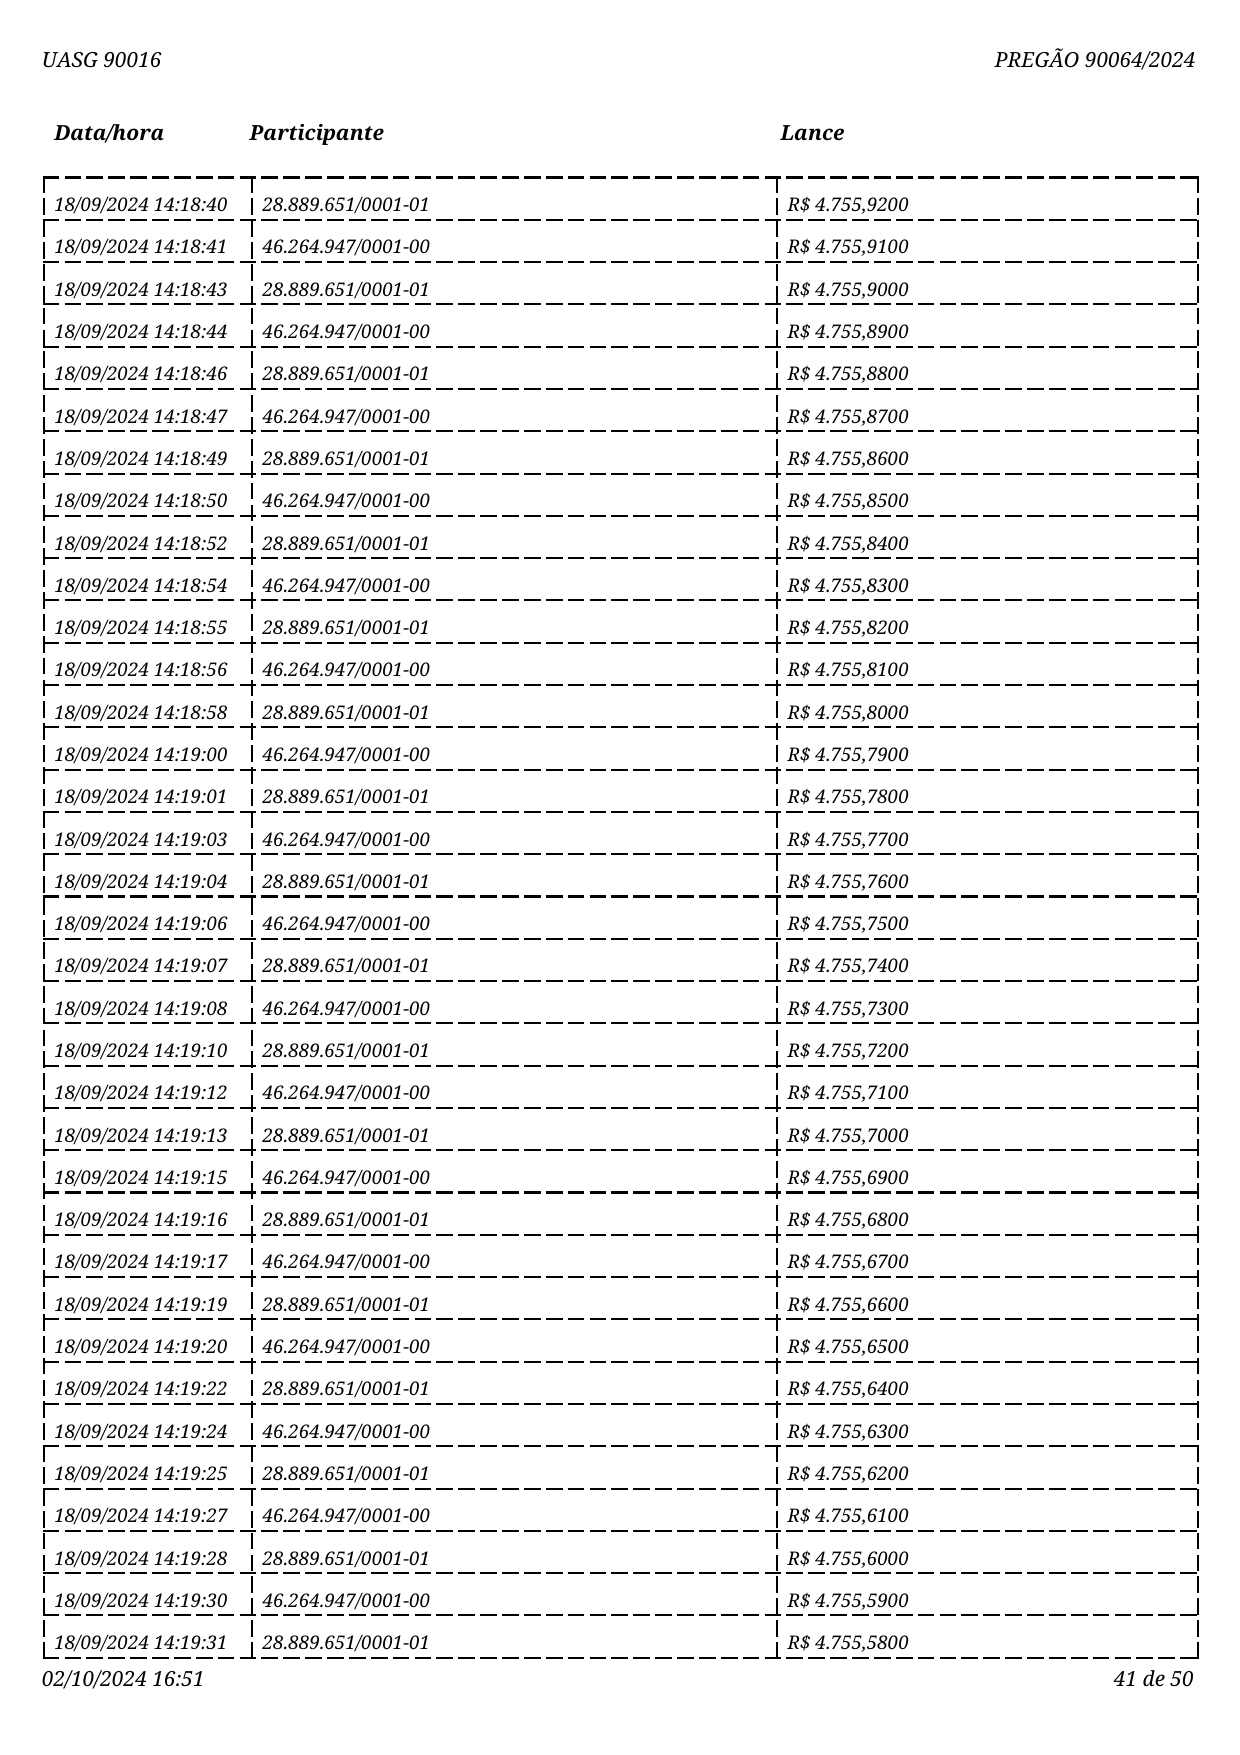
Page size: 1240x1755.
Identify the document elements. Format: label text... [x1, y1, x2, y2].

table_cell 18/09/2024 14:19:08 [44, 980, 252, 1022]
table_cell R$ 4.755,8600 [777, 430, 1198, 472]
table_cell 18/09/2024 14:19:16 [44, 1191, 252, 1234]
table_cell R$ 4.755,6900 [777, 1149, 1198, 1191]
table_cell 28.889.651/0001-01 [252, 1530, 777, 1572]
table_cell 18/09/2024 14:19:07 [44, 938, 252, 980]
table_cell R$ 4.755,6600 [777, 1276, 1198, 1318]
table_cell 18/09/2024 14:19:30 [44, 1572, 252, 1614]
table_cell 18/09/2024 14:19:13 [44, 1107, 252, 1149]
table_cell 46.264.947/0001-00 [252, 811, 777, 853]
table_cell 18/09/2024 14:19:24 [44, 1403, 252, 1445]
table_cell 28.889.651/0001-01 [252, 1614, 777, 1657]
table_cell R$ 4.755,6200 [777, 1445, 1198, 1487]
table_cell R$ 4.755,6300 [777, 1403, 1198, 1445]
table_cell 46.264.947/0001-00 [252, 1403, 777, 1445]
table_cell 46.264.947/0001-00 [252, 1572, 777, 1614]
table_cell R$ 4.755,6400 [777, 1361, 1198, 1403]
table_cell R$ 4.755,6500 [777, 1318, 1198, 1361]
table_cell 18/09/2024 14:19:10 [44, 1022, 252, 1064]
table_cell 18/09/2024 14:18:50 [44, 473, 252, 515]
table_cell R$ 4.755,7000 [777, 1107, 1198, 1149]
table_cell 46.264.947/0001-00 [252, 1234, 777, 1276]
table_cell R$ 4.755,6000 [777, 1530, 1198, 1572]
table_cell 18/09/2024 14:18:58 [44, 684, 252, 726]
table_cell R$ 4.755,8200 [777, 599, 1198, 642]
table_cell R$ 4.755,5800 [777, 1614, 1198, 1657]
table_cell 28.889.651/0001-01 [252, 515, 777, 557]
table_cell R$ 4.755,7500 [777, 895, 1198, 938]
table_cell R$ 4.755,8800 [777, 346, 1198, 388]
table_cell 46.264.947/0001-00 [252, 980, 777, 1022]
table_cell 46.264.947/0001-00 [252, 557, 777, 599]
table_header R$ 4.755,9200 [777, 176, 1198, 219]
table_cell 28.889.651/0001-01 [252, 938, 777, 980]
table_cell R$ 4.755,6100 [777, 1488, 1198, 1530]
table_header 18/09/2024 14:18:40 [44, 176, 252, 219]
table_cell R$ 4.755,6800 [777, 1191, 1198, 1234]
table_cell 18/09/2024 14:18:56 [44, 642, 252, 684]
table_cell 18/09/2024 14:19:03 [44, 811, 252, 853]
table_cell 18/09/2024 14:18:52 [44, 515, 252, 557]
table_cell 28.889.651/0001-01 [252, 684, 777, 726]
table_cell 28.889.651/0001-01 [252, 1107, 777, 1149]
table_header 28.889.651/0001-01 [252, 176, 777, 219]
table_cell 18/09/2024 14:19:12 [44, 1065, 252, 1107]
table_cell R$ 4.755,7800 [777, 769, 1198, 811]
table_cell 28.889.651/0001-01 [252, 769, 777, 811]
table_cell 18/09/2024 14:18:49 [44, 430, 252, 472]
table_cell 28.889.651/0001-01 [252, 1022, 777, 1064]
table_cell R$ 4.755,8700 [777, 388, 1198, 430]
table_cell 18/09/2024 14:19:04 [44, 853, 252, 895]
table_cell 28.889.651/0001-01 [252, 430, 777, 472]
table_cell R$ 4.755,5900 [777, 1572, 1198, 1614]
table_cell 18/09/2024 14:19:17 [44, 1234, 252, 1276]
table_cell 46.264.947/0001-00 [252, 1318, 777, 1361]
table_cell 28.889.651/0001-01 [252, 261, 777, 303]
table_cell 46.264.947/0001-00 [252, 1149, 777, 1191]
table_cell R$ 4.755,9000 [777, 261, 1198, 303]
table_cell 18/09/2024 14:19:01 [44, 769, 252, 811]
table_cell R$ 4.755,8500 [777, 473, 1198, 515]
table_cell R$ 4.755,7100 [777, 1065, 1198, 1107]
table_cell R$ 4.755,8400 [777, 515, 1198, 557]
table_cell 46.264.947/0001-00 [252, 303, 777, 346]
table_cell 18/09/2024 14:19:06 [44, 895, 252, 938]
table_cell R$ 4.755,7900 [777, 726, 1198, 768]
table_cell R$ 4.755,8900 [777, 303, 1198, 346]
table_cell 28.889.651/0001-01 [252, 1361, 777, 1403]
table_cell R$ 4.755,8000 [777, 684, 1198, 726]
table_cell 18/09/2024 14:19:00 [44, 726, 252, 768]
table_cell R$ 4.755,7400 [777, 938, 1198, 980]
table_cell 18/09/2024 14:19:25 [44, 1445, 252, 1487]
table_cell 18/09/2024 14:18:55 [44, 599, 252, 642]
table_cell R$ 4.755,7300 [777, 980, 1198, 1022]
table_cell 46.264.947/0001-00 [252, 473, 777, 515]
table_cell 28.889.651/0001-01 [252, 1445, 777, 1487]
table_cell R$ 4.755,8100 [777, 642, 1198, 684]
table_cell 46.264.947/0001-00 [252, 895, 777, 938]
table_cell 46.264.947/0001-00 [252, 388, 777, 430]
table_cell 46.264.947/0001-00 [252, 219, 777, 261]
table_cell 46.264.947/0001-00 [252, 642, 777, 684]
table_cell 18/09/2024 14:19:15 [44, 1149, 252, 1191]
table_cell 18/09/2024 14:18:46 [44, 346, 252, 388]
table_cell 18/09/2024 14:18:47 [44, 388, 252, 430]
table_cell 46.264.947/0001-00 [252, 1065, 777, 1107]
table_cell R$ 4.755,8300 [777, 557, 1198, 599]
table_cell 18/09/2024 14:19:19 [44, 1276, 252, 1318]
table_cell 18/09/2024 14:19:22 [44, 1361, 252, 1403]
table_cell 18/09/2024 14:18:44 [44, 303, 252, 346]
table_cell 28.889.651/0001-01 [252, 599, 777, 642]
table_cell 28.889.651/0001-01 [252, 346, 777, 388]
table_cell 18/09/2024 14:19:20 [44, 1318, 252, 1361]
table_cell R$ 4.755,7200 [777, 1022, 1198, 1064]
table_cell R$ 4.755,6700 [777, 1234, 1198, 1276]
table_cell 46.264.947/0001-00 [252, 726, 777, 768]
table_cell 18/09/2024 14:18:54 [44, 557, 252, 599]
table_cell 18/09/2024 14:18:43 [44, 261, 252, 303]
table_cell 18/09/2024 14:19:27 [44, 1488, 252, 1530]
table_cell 28.889.651/0001-01 [252, 853, 777, 895]
table_cell 18/09/2024 14:18:41 [44, 219, 252, 261]
table_cell R$ 4.755,9100 [777, 219, 1198, 261]
table_cell 46.264.947/0001-00 [252, 1488, 777, 1530]
table_cell 28.889.651/0001-01 [252, 1191, 777, 1234]
table_cell 18/09/2024 14:19:28 [44, 1530, 252, 1572]
table_cell 18/09/2024 14:19:31 [44, 1614, 252, 1657]
table_cell R$ 4.755,7600 [777, 853, 1198, 895]
table_cell 28.889.651/0001-01 [252, 1276, 777, 1318]
table_cell R$ 4.755,7700 [777, 811, 1198, 853]
